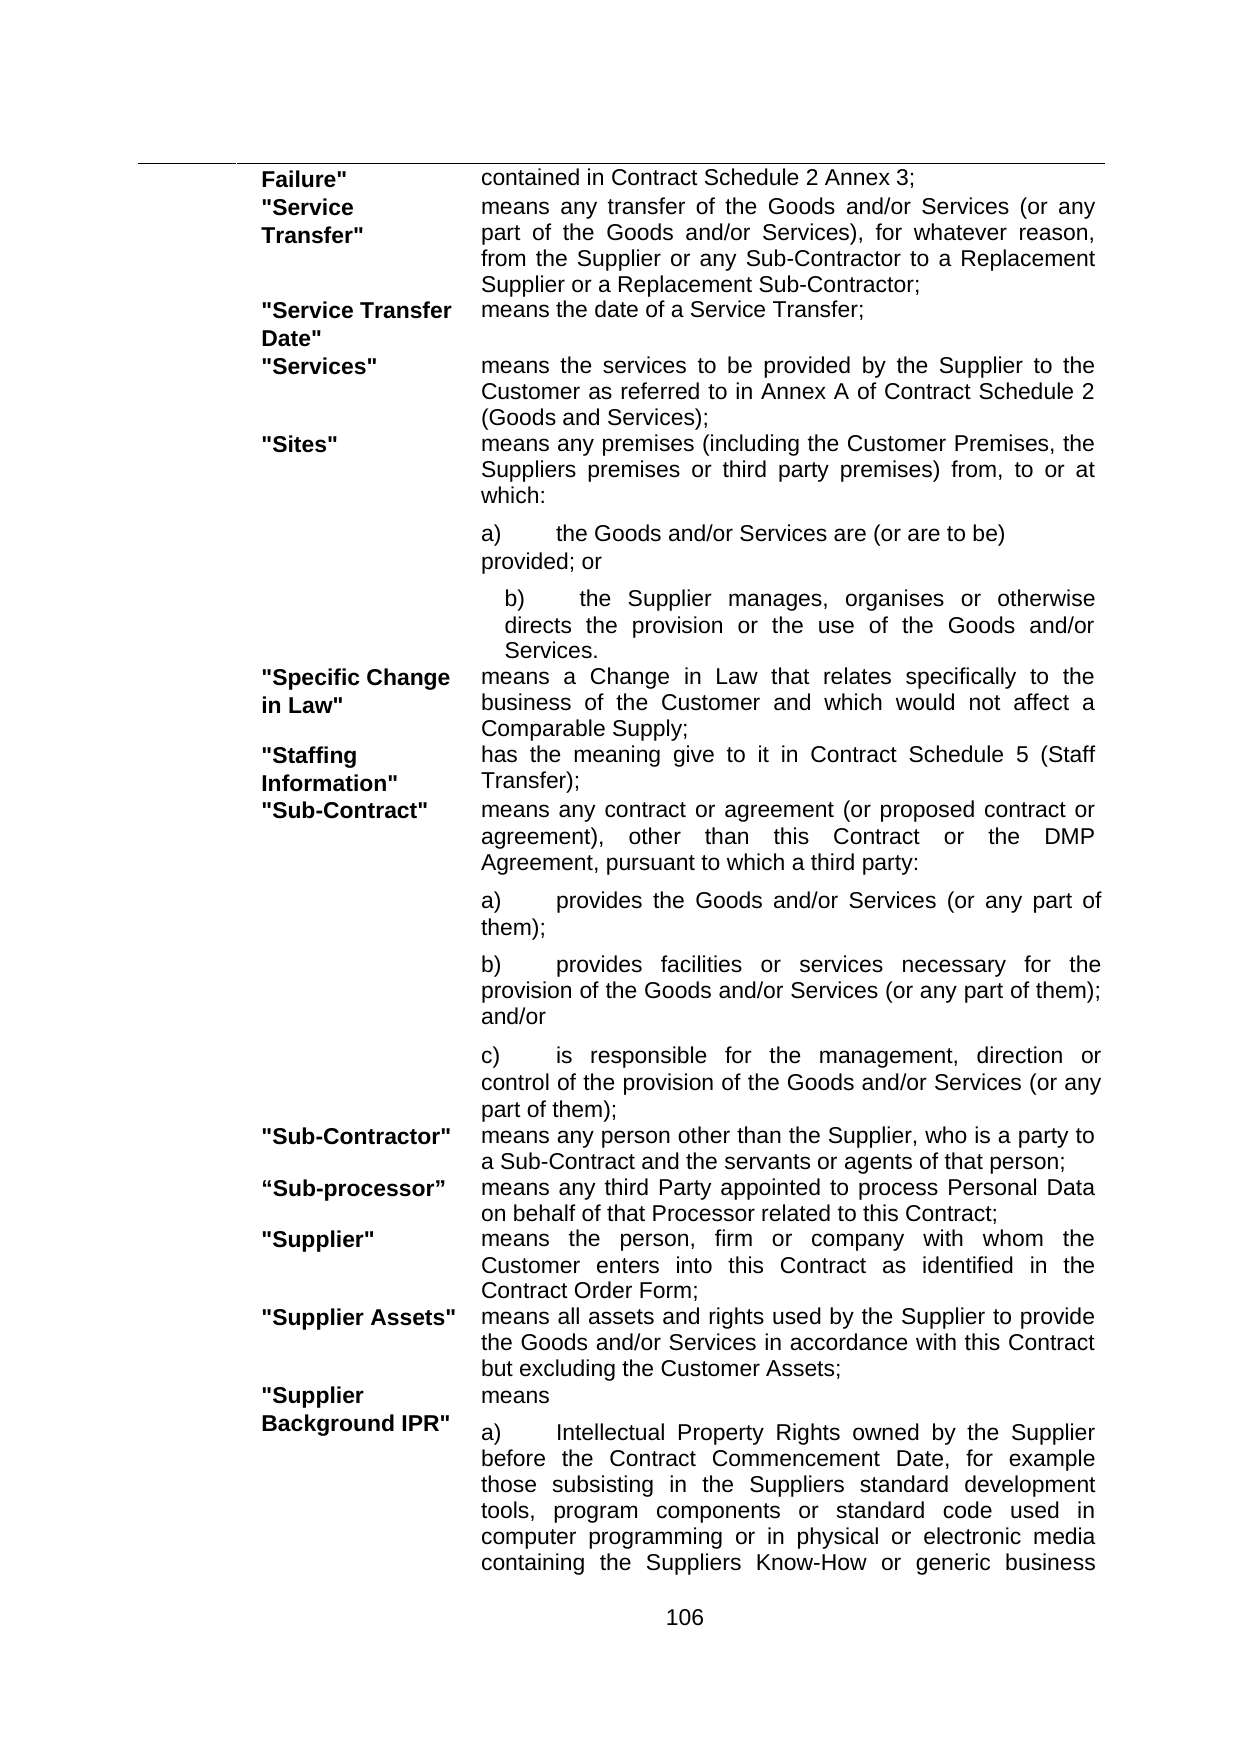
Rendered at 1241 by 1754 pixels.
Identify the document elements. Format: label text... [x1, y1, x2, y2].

table_cell means any third Party appointed to process Personal Data on behalf of that Processor related to this Contract; [470, 1175, 1113, 1226]
table_cell "Staffing Information" [250, 742, 469, 797]
table_cell "Service Transfer" [250, 194, 469, 297]
table_cell “Sub-processor” [250, 1175, 469, 1226]
table_cell "Supplier" [250, 1226, 469, 1304]
table_cell means any contract or agreement (or proposed contract or agreement), other than this Contract or the DMP Agreement, pursuant to which a third party: provides the Goods and/or Services (or any part of them); provides facilities or services necessary for the provision of the Goods and/or Services (or any part of them); and/or is responsible for the management, direction or control of the provision of the Goods and/or Services (or any part of them); [470, 798, 1113, 1123]
table_cell "Supplier Assets" [250, 1304, 469, 1382]
table_cell means a Change in Law that relates specifically to the business of the Customer and which would not affect a Comparable Supply; [470, 664, 1113, 742]
table_cell "Sub-Contract" [250, 798, 469, 1123]
table_cell Failure" [250, 164, 469, 194]
table_cell "Specific Change in Law" [250, 664, 469, 742]
table_cell means Intellectual Property Rights owned by the Supplier before the Contract Commencement Date, for example those subsisting in the Suppliers standard development tools, program components or standard code used in computer programming or in physical or electronic media containing the Suppliers Know-How or generic business [470, 1382, 1113, 1575]
table_cell has the meaning give to it in Contract Schedule 5 (Staff Transfer); [470, 742, 1113, 797]
table_cell "Service Transfer Date" [250, 297, 469, 353]
table_cell "Supplier Background IPR" [250, 1382, 469, 1575]
table_cell [250, 150, 469, 163]
table_cell "Services" [250, 353, 469, 431]
table_cell means all assets and rights used by the Supplier to provide the Goods and/or Services in accordance with this Contract but excluding the Customer Assets; [470, 1304, 1113, 1382]
table_cell means any person other than the Supplier, who is a party to a Sub-Contract and the servants or agents of that person; [470, 1123, 1113, 1174]
table_cell contained in Contract Schedule 2 Annex 3; [470, 150, 1113, 194]
table_cell means any premises (including the Customer Premises, the Suppliers premises or third party premises) from, to or at which: the Goods and/or Services are (or are to be) provided; or the Supplier manages, organises or otherwise directs the provision or the use of the Goods and/or Services. [470, 431, 1113, 664]
table_cell "Sub-Contractor" [250, 1123, 469, 1174]
table_cell "Sites" [250, 431, 469, 664]
table_cell means the services to be provided by the Supplier to the Customer as referred to in Annex A of Contract Schedule 2 (Goods and Services); [470, 353, 1113, 431]
table_cell means the date of a Service Transfer; [470, 297, 1113, 353]
table_cell means the person, firm or company with whom the Customer enters into this Contract as identified in the Contract Order Form; [470, 1226, 1113, 1304]
table_cell means any transfer of the Goods and/or Services (or any part of the Goods and/or Services), for whatever reason, from the Supplier or any Sub-Contractor to a Replacement Supplier or a Replacement Sub-Contractor; [470, 194, 1113, 297]
